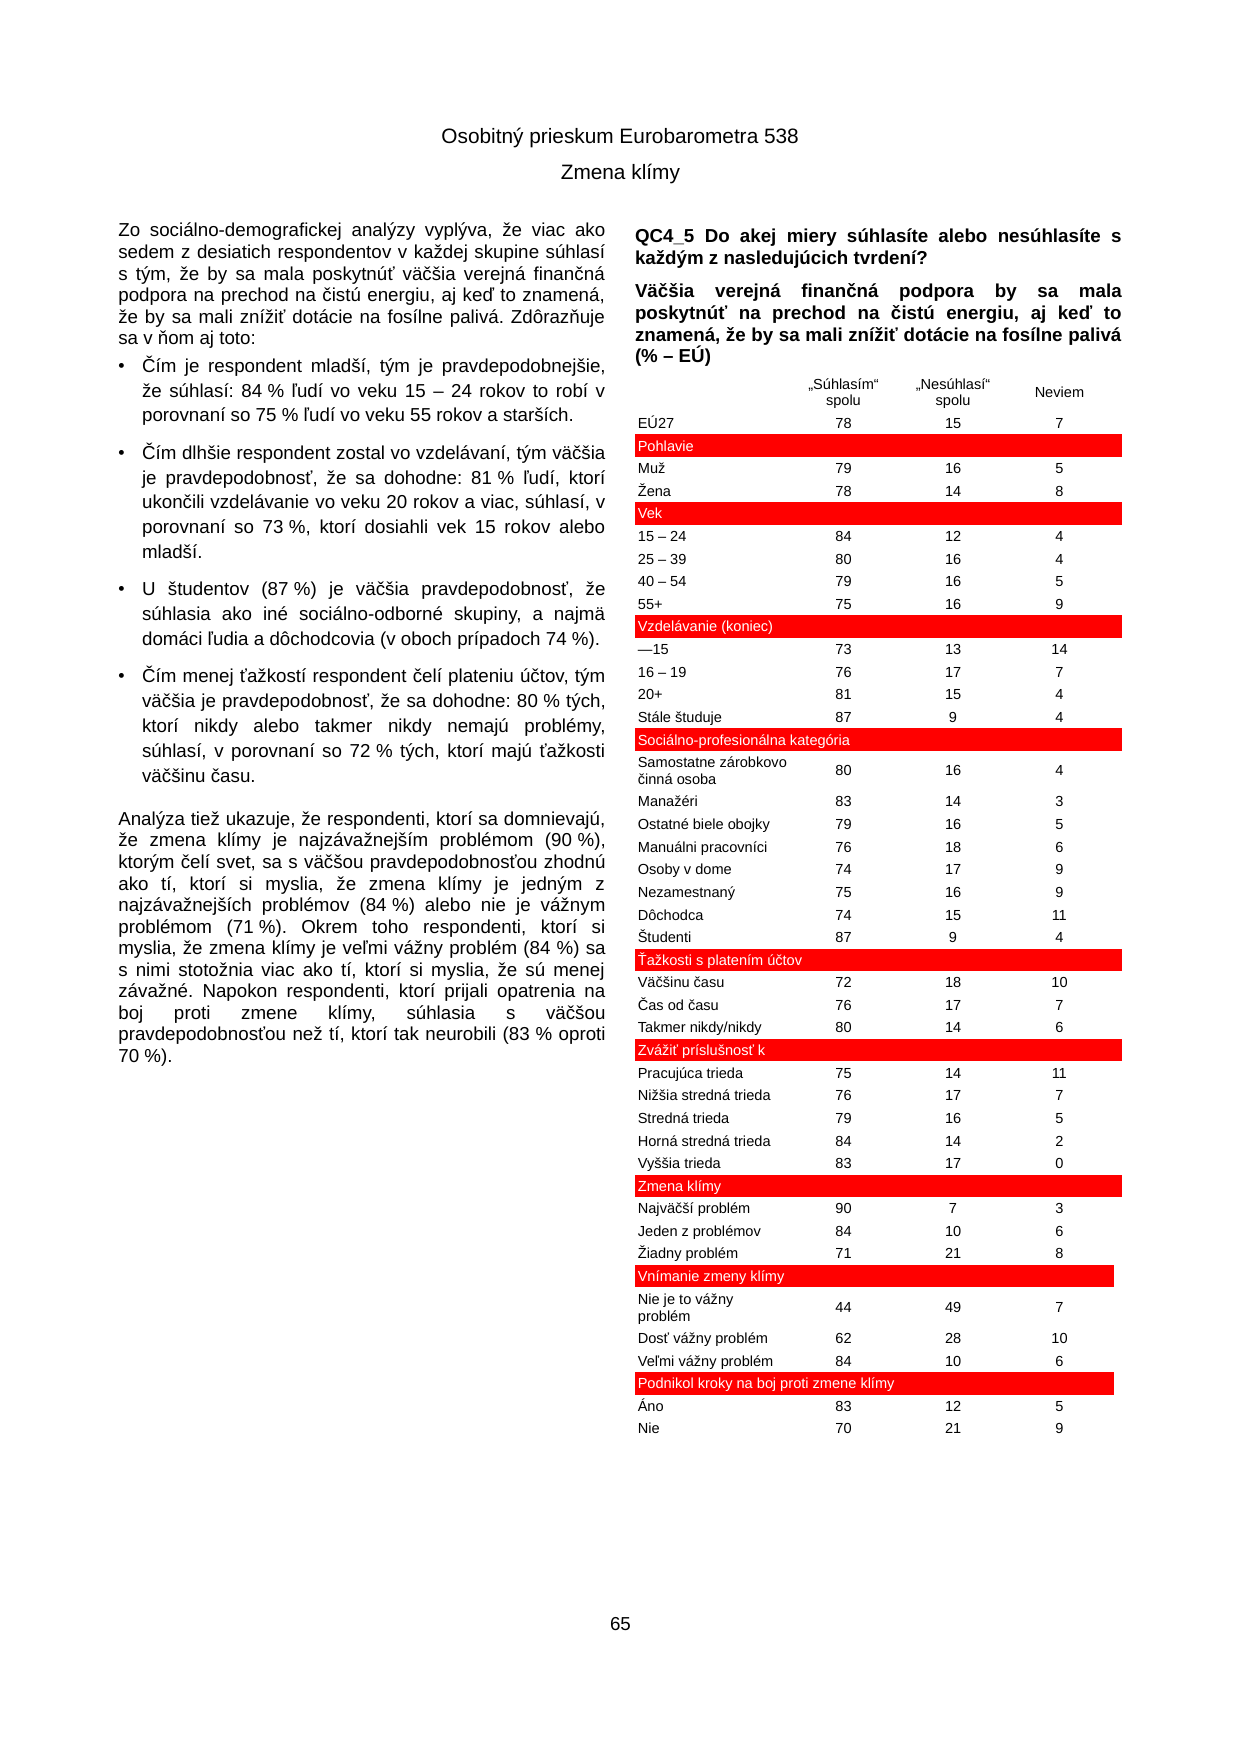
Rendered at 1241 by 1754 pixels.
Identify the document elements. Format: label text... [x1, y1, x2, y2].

table_cell Žiadny problém [635, 1242, 790, 1265]
table_cell 16 [897, 881, 1009, 903]
table_cell 10 [897, 1220, 1009, 1242]
table_cell 3 [1009, 1197, 1109, 1220]
table_cell Ostatné biele obojky [635, 813, 790, 835]
table_cell 62 [790, 1327, 897, 1349]
table_cell Pracujúca trieda [635, 1061, 790, 1084]
table_cell [1110, 683, 1122, 706]
table_cell [1110, 1327, 1122, 1349]
table_cell Osoby v dome [635, 858, 790, 881]
table_cell 16 [897, 1107, 1009, 1129]
table_cell [1110, 525, 1122, 547]
table_cell 17 [897, 1084, 1009, 1107]
table_cell 44 [790, 1288, 897, 1327]
table_cell 14 [897, 790, 1009, 813]
table_cell Manažéri [635, 790, 790, 813]
table_cell [1110, 570, 1122, 593]
table_cell 5 [1009, 1395, 1109, 1417]
table_cell 72 [790, 971, 897, 994]
table_cell 11 [1009, 903, 1109, 926]
table_cell Podnikol kroky na boj proti zmene klímy [635, 1372, 1114, 1395]
table_cell Nie [635, 1417, 790, 1440]
table_cell 17 [897, 994, 1009, 1016]
table_cell [1110, 1152, 1122, 1174]
table_cell [1110, 412, 1122, 434]
table_cell [1110, 593, 1122, 615]
table_cell 4 [1009, 525, 1109, 547]
table_cell [1110, 790, 1122, 813]
table_cell [1110, 1197, 1122, 1220]
text Analýza tiež ukazuje, že respondenti, ktorí sa domnievajú, že zmena klímy je najzávažnejším problémom (90 %), ktorým čelí svet, sa s väčšou pravdepodobnosťou zhodnú ako tí, ktorí si myslia, že zmena klímy je jedným z najzávažnejších problémov (84 %) alebo nie je vážnym problémom (71 %). Okrem toho respondenti, ktorí si myslia, že zmena klímy je veľmi vážny problém (84 %) sa s nimi stotožnia viac ako tí, ktorí si myslia, že sú menej závažné. Napokon respondenti, ktorí prijali opatrenia na boj proti zmene klímy, súhlasia s väčšou pravdepodobnosťou než tí, ktorí tak neurobili (83 % oproti 70 %). [118, 808, 605, 1066]
table_cell 25 – 39 [635, 548, 790, 570]
table_cell 84 [790, 1220, 897, 1242]
table_cell 16 [897, 593, 1009, 615]
table_cell 83 [790, 790, 897, 813]
table_cell Vek [635, 502, 1122, 525]
table_cell 7 [1009, 994, 1109, 1016]
table_cell 78 [790, 412, 897, 434]
table_cell 49 [897, 1288, 1009, 1327]
table_cell 20+ [635, 683, 790, 706]
list Čím dlhšie respondent zostal vo vzdelávaní, tým väčšia je pravdepodobnosť, že sa dohodne: 81 % ľudí, ktorí ukončili vzdelávanie vo veku 20 rokov a viac, súhlasí, v porovnaní so 73 %, ktorí dosiahli vek 15 rokov alebo mladší. [118, 442, 605, 562]
table_cell 40 – 54 [635, 570, 790, 593]
table_cell 55+ [635, 593, 790, 615]
table_cell [1110, 638, 1122, 660]
table_cell [1110, 858, 1122, 881]
table_cell Takmer nikdy/nikdy [635, 1016, 790, 1039]
table_cell [1110, 1061, 1122, 1084]
table_cell 9 [897, 926, 1009, 948]
table_cell 84 [790, 1129, 897, 1152]
table_cell Dôchodca [635, 903, 790, 926]
table_cell [1110, 835, 1122, 858]
table_cell 80 [790, 1016, 897, 1039]
table_cell [1110, 480, 1122, 502]
table_cell 9 [1009, 593, 1109, 615]
table_cell 14 [1009, 638, 1109, 660]
table_cell [1110, 1242, 1122, 1265]
table_cell 17 [897, 858, 1009, 881]
table_cell 4 [1009, 751, 1109, 790]
table_cell 4 [1009, 706, 1109, 728]
table_cell 78 [790, 480, 897, 502]
table_cell 81 [790, 683, 897, 706]
table_cell Nezamestnaný [635, 881, 790, 903]
table_cell 16 – 19 [635, 660, 790, 683]
table_cell [1110, 660, 1122, 683]
table_cell [1114, 1265, 1122, 1287]
table_cell 7 [1009, 1288, 1109, 1327]
table_cell Stredná trieda [635, 1107, 790, 1129]
table_cell 79 [790, 813, 897, 835]
table_cell Jeden z problémov [635, 1220, 790, 1242]
table_header „Nesúhlasí“ spolu [897, 373, 1009, 412]
list Čím je respondent mladší, tým je pravdepodobnejšie, že súhlasí: 84 % ľudí vo veku 15 – 24 rokov to robí v porovnaní so 75 % ľudí vo veku 55 rokov a starších. [118, 354, 605, 426]
table_cell 80 [790, 751, 897, 790]
table_cell [1110, 1350, 1122, 1372]
table_cell 11 [1009, 1061, 1109, 1084]
table_cell [1110, 1288, 1122, 1327]
table_cell Vnímanie zmeny klímy [635, 1265, 1114, 1287]
table_cell 21 [897, 1417, 1009, 1440]
table_cell —15 [635, 638, 790, 660]
table_cell 10 [1009, 971, 1109, 994]
text QC4_5 Do akej miery súhlasíte alebo nesúhlasíte s každým z nasledujúcich tvrdení? [635, 225, 1122, 268]
table_cell 12 [897, 1395, 1009, 1417]
table_cell 4 [1009, 926, 1109, 948]
table_cell 7 [1009, 412, 1109, 434]
table_cell EÚ27 [635, 412, 790, 434]
list U študentov (87 %) je väčšia pravdepodobnosť, že súhlasia ako iné sociálno-odborné skupiny, a najmä domáci ľudia a dôchodcovia (v oboch prípadoch 74 %). [118, 578, 605, 649]
table_cell 18 [897, 835, 1009, 858]
table_cell 5 [1009, 457, 1109, 479]
table_cell Nie je to vážny problém [635, 1288, 790, 1327]
table_cell 79 [790, 457, 897, 479]
table_cell [1110, 1084, 1122, 1107]
table_cell 74 [790, 903, 897, 926]
table_cell 76 [790, 835, 897, 858]
table_cell [1110, 903, 1122, 926]
table_cell 0 [1009, 1152, 1109, 1174]
table_cell 7 [897, 1197, 1009, 1220]
table_cell 5 [1009, 813, 1109, 835]
table_cell Ťažkosti s platením účtov [635, 949, 1122, 971]
table_cell Muž [635, 457, 790, 479]
table_cell 10 [1009, 1327, 1109, 1349]
table_cell 15 – 24 [635, 525, 790, 547]
table_header [1110, 373, 1122, 412]
table_cell [1110, 971, 1122, 994]
table_cell 7 [1009, 1084, 1109, 1107]
table_header Neviem [1009, 373, 1109, 412]
table_cell [1110, 1417, 1122, 1440]
table_cell 13 [897, 638, 1009, 660]
table_cell 87 [790, 926, 897, 948]
table_cell 8 [1009, 480, 1109, 502]
text Väčšia verejná finančná podpora by sa mala poskytnúť na prechod na čistú energiu, aj keď to znamená, že by sa mali znížiť dotácie na fosílne palivá (% – EÚ) [635, 280, 1122, 366]
table_cell 76 [790, 994, 897, 1016]
table_cell 10 [897, 1350, 1009, 1372]
table_cell 9 [897, 706, 1009, 728]
table_cell 18 [897, 971, 1009, 994]
table_cell Veľmi vážny problém [635, 1350, 790, 1372]
table_cell 14 [897, 1016, 1009, 1039]
table_cell [1110, 1220, 1122, 1242]
table_cell 71 [790, 1242, 897, 1265]
table_cell 5 [1009, 570, 1109, 593]
table_cell 4 [1009, 683, 1109, 706]
table_cell 76 [790, 660, 897, 683]
table_cell 2 [1009, 1129, 1109, 1152]
table_cell Zvážiť príslušnosť k [635, 1039, 1122, 1061]
table_cell Pohlavie [635, 434, 1122, 457]
table_cell 74 [790, 858, 897, 881]
table_cell [1110, 1016, 1122, 1039]
table_cell 84 [790, 525, 897, 547]
table_cell Manuálni pracovníci [635, 835, 790, 858]
table_cell Študenti [635, 926, 790, 948]
table_cell Stále študuje [635, 706, 790, 728]
table_cell [1110, 548, 1122, 570]
table_cell Väčšinu času [635, 971, 790, 994]
table_cell 16 [897, 457, 1009, 479]
table_cell Sociálno-profesionálna kategória [635, 728, 1122, 751]
table_cell 6 [1009, 1350, 1109, 1372]
table_header [635, 373, 790, 412]
table_cell 90 [790, 1197, 897, 1220]
table_cell 14 [897, 1061, 1009, 1084]
table_cell 5 [1009, 1107, 1109, 1129]
table_cell 79 [790, 1107, 897, 1129]
table_cell 15 [897, 683, 1009, 706]
table_cell 84 [790, 1350, 897, 1372]
table_cell Dosť vážny problém [635, 1327, 790, 1349]
table_cell 21 [897, 1242, 1009, 1265]
table_cell Vyššia trieda [635, 1152, 790, 1174]
table_cell 17 [897, 660, 1009, 683]
table_cell 14 [897, 480, 1009, 502]
table_cell [1110, 457, 1122, 479]
table_cell 9 [1009, 1417, 1109, 1440]
table_cell 80 [790, 548, 897, 570]
table_cell 16 [897, 751, 1009, 790]
table_cell 6 [1009, 1016, 1109, 1039]
table_cell 16 [897, 548, 1009, 570]
table_cell Nižšia stredná trieda [635, 1084, 790, 1107]
table_cell Samostatne zárobkovo činná osoba [635, 751, 790, 790]
table_cell Vzdelávanie (koniec) [635, 615, 1122, 638]
table_cell 79 [790, 570, 897, 593]
table_cell Najväčší problém [635, 1197, 790, 1220]
table_cell 83 [790, 1152, 897, 1174]
table_cell 73 [790, 638, 897, 660]
table_cell [1110, 813, 1122, 835]
table_cell Áno [635, 1395, 790, 1417]
table_cell 70 [790, 1417, 897, 1440]
table_cell 76 [790, 1084, 897, 1107]
table_cell 17 [897, 1152, 1009, 1174]
table_cell 16 [897, 813, 1009, 835]
table_cell [1110, 994, 1122, 1016]
table_cell [1110, 1395, 1122, 1417]
table_cell [1110, 751, 1122, 790]
table_cell [1110, 1129, 1122, 1152]
table_cell [1110, 1107, 1122, 1129]
table_cell 4 [1009, 548, 1109, 570]
table_cell 8 [1009, 1242, 1109, 1265]
table_cell 9 [1009, 858, 1109, 881]
table_cell 6 [1009, 835, 1109, 858]
table_cell 9 [1009, 881, 1109, 903]
table_cell Zmena klímy [635, 1175, 1122, 1197]
table_cell 12 [897, 525, 1009, 547]
list Čím menej ťažkostí respondent čelí plateniu účtov, tým väčšia je pravdepodobnosť, že sa dohodne: 80 % tých, ktorí nikdy alebo takmer nikdy nemajú problémy, súhlasí, v porovnaní so 72 % tých, ktorí majú ťažkosti väčšinu času. [118, 665, 605, 786]
text Zo sociálno-demografickej analýzy vyplýva, že viac ako sedem z desiatich respondentov v každej skupine súhlasí s tým, že by sa mala poskytnúť väčšia verejná finančná podpora na prechod na čistú energiu, aj keď to znamená, že by sa mali znížiť dotácie na fosílne palivá. Zdôrazňuje sa v ňom aj toto: [118, 219, 605, 349]
table_cell 87 [790, 706, 897, 728]
table_cell 83 [790, 1395, 897, 1417]
table_cell 75 [790, 1061, 897, 1084]
table_cell 6 [1009, 1220, 1109, 1242]
table_cell [1110, 706, 1122, 728]
table_cell 75 [790, 881, 897, 903]
table_cell 14 [897, 1129, 1009, 1152]
table_cell Horná stredná trieda [635, 1129, 790, 1152]
table_cell 75 [790, 593, 897, 615]
table_cell Čas od času [635, 994, 790, 1016]
table_cell [1110, 926, 1122, 948]
table_cell 16 [897, 570, 1009, 593]
table_cell 28 [897, 1327, 1009, 1349]
table_cell [1110, 881, 1122, 903]
table_cell 3 [1009, 790, 1109, 813]
table_header „Súhlasím“ spolu [790, 373, 897, 412]
table_cell 7 [1009, 660, 1109, 683]
table_cell 15 [897, 412, 1009, 434]
table_cell Žena [635, 480, 790, 502]
table_cell [1114, 1372, 1122, 1395]
table_cell 15 [897, 903, 1009, 926]
